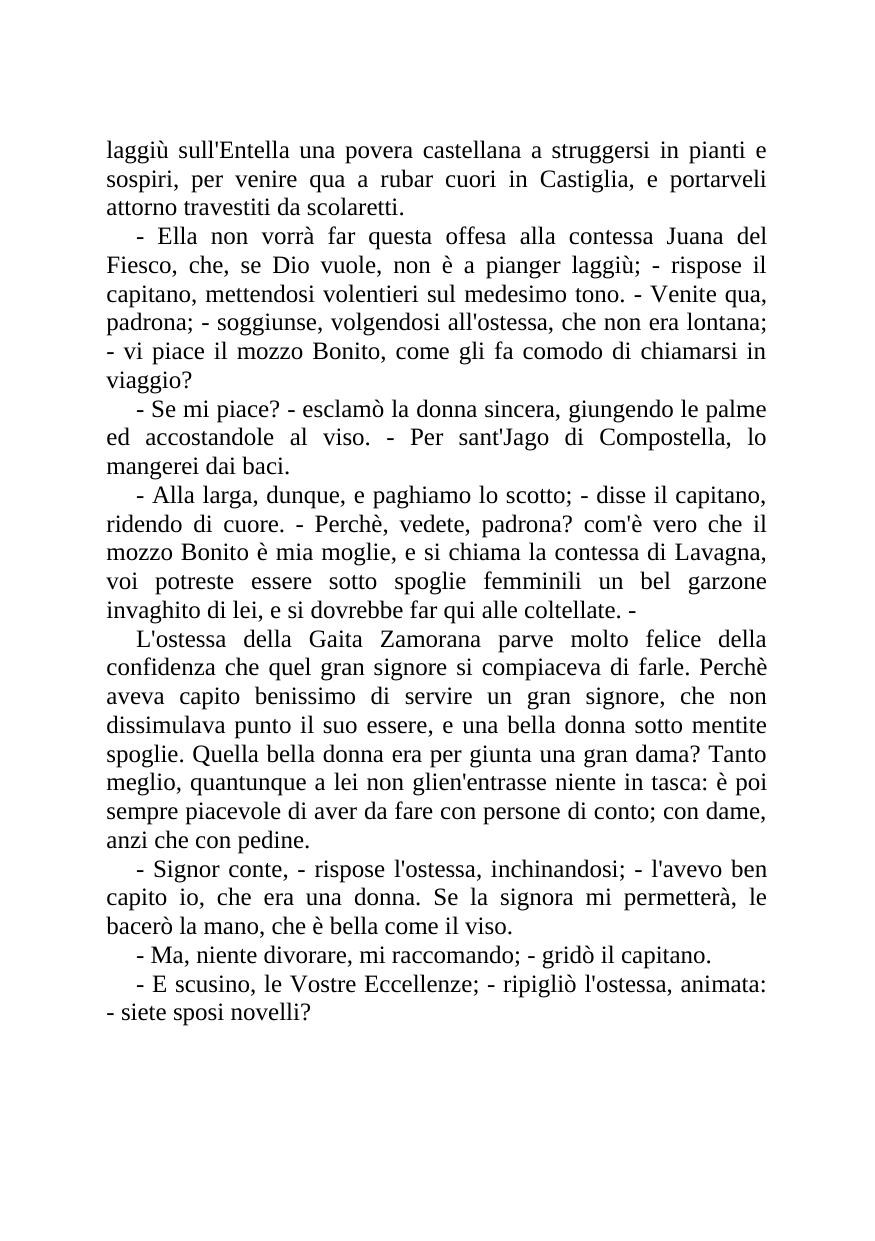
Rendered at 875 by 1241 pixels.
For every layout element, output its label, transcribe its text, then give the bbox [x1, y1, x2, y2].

text laggiù sull'Entella una povera castellana a struggersi in pianti e sospiri, per venire qua a rubar cuori in Castiglia, e portarveli attorno travestiti da scolaretti. [106, 135, 768, 221]
text - E scusino, le Vostre Eccellenze; - ripigliò l'ostessa, animata: - siete sposi novelli? [106, 969, 768, 1026]
text L'ostessa della Gaita Zamorana parve molto felice della confidenza che quel gran signore si compiaceva di farle. Perchè aveva capito benissimo di servire un gran signore, che non dissimulava punto il suo essere, e una bella donna sotto mentite spoglie. Quella bella donna era per giunta una gran dama? Tanto meglio, quantunque a lei non glien'entrasse niente in tasca: è poi sempre piacevole di aver da fare con persone di conto; con dame, anzi che con pedine. [106, 624, 768, 854]
text - Alla larga, dunque, e paghiamo lo scotto; - disse il capitano, ridendo di cuore. - Perchè, vedete, padrona? com'è vero che il mozzo Bonito è mia moglie, e si chiama la contessa di Lavagna, voi potreste essere sotto spoglie femminili un bel garzone invaghito di lei, e si dovrebbe far qui alle coltellate. - [106, 480, 768, 624]
text - Se mi piace? - esclamò la donna sincera, giungendo le palme ed accostandole al viso. - Per sant'Jago di Compostella, lo mangerei dai baci. [106, 394, 768, 480]
text - Signor conte, - rispose l'ostessa, inchinandosi; - l'avevo ben capito io, che era una donna. Se la signora mi permetterà, le bacerò la mano, che è bella come il viso. [106, 854, 768, 940]
text - Ma, niente divorare, mi raccomando; - gridò il capitano. [106, 940, 768, 969]
text - Ella non vorrà far questa offesa alla contessa Juana del Fiesco, che, se Dio vuole, non è a pianger laggiù; - rispose il capitano, mettendosi volentieri sul medesimo tono. - Venite qua, padrona; - soggiunse, volgendosi all'ostessa, che non era lontana; - vi piace il mozzo Bonito, come gli fa comodo di chiamarsi in viaggio? [106, 221, 768, 394]
